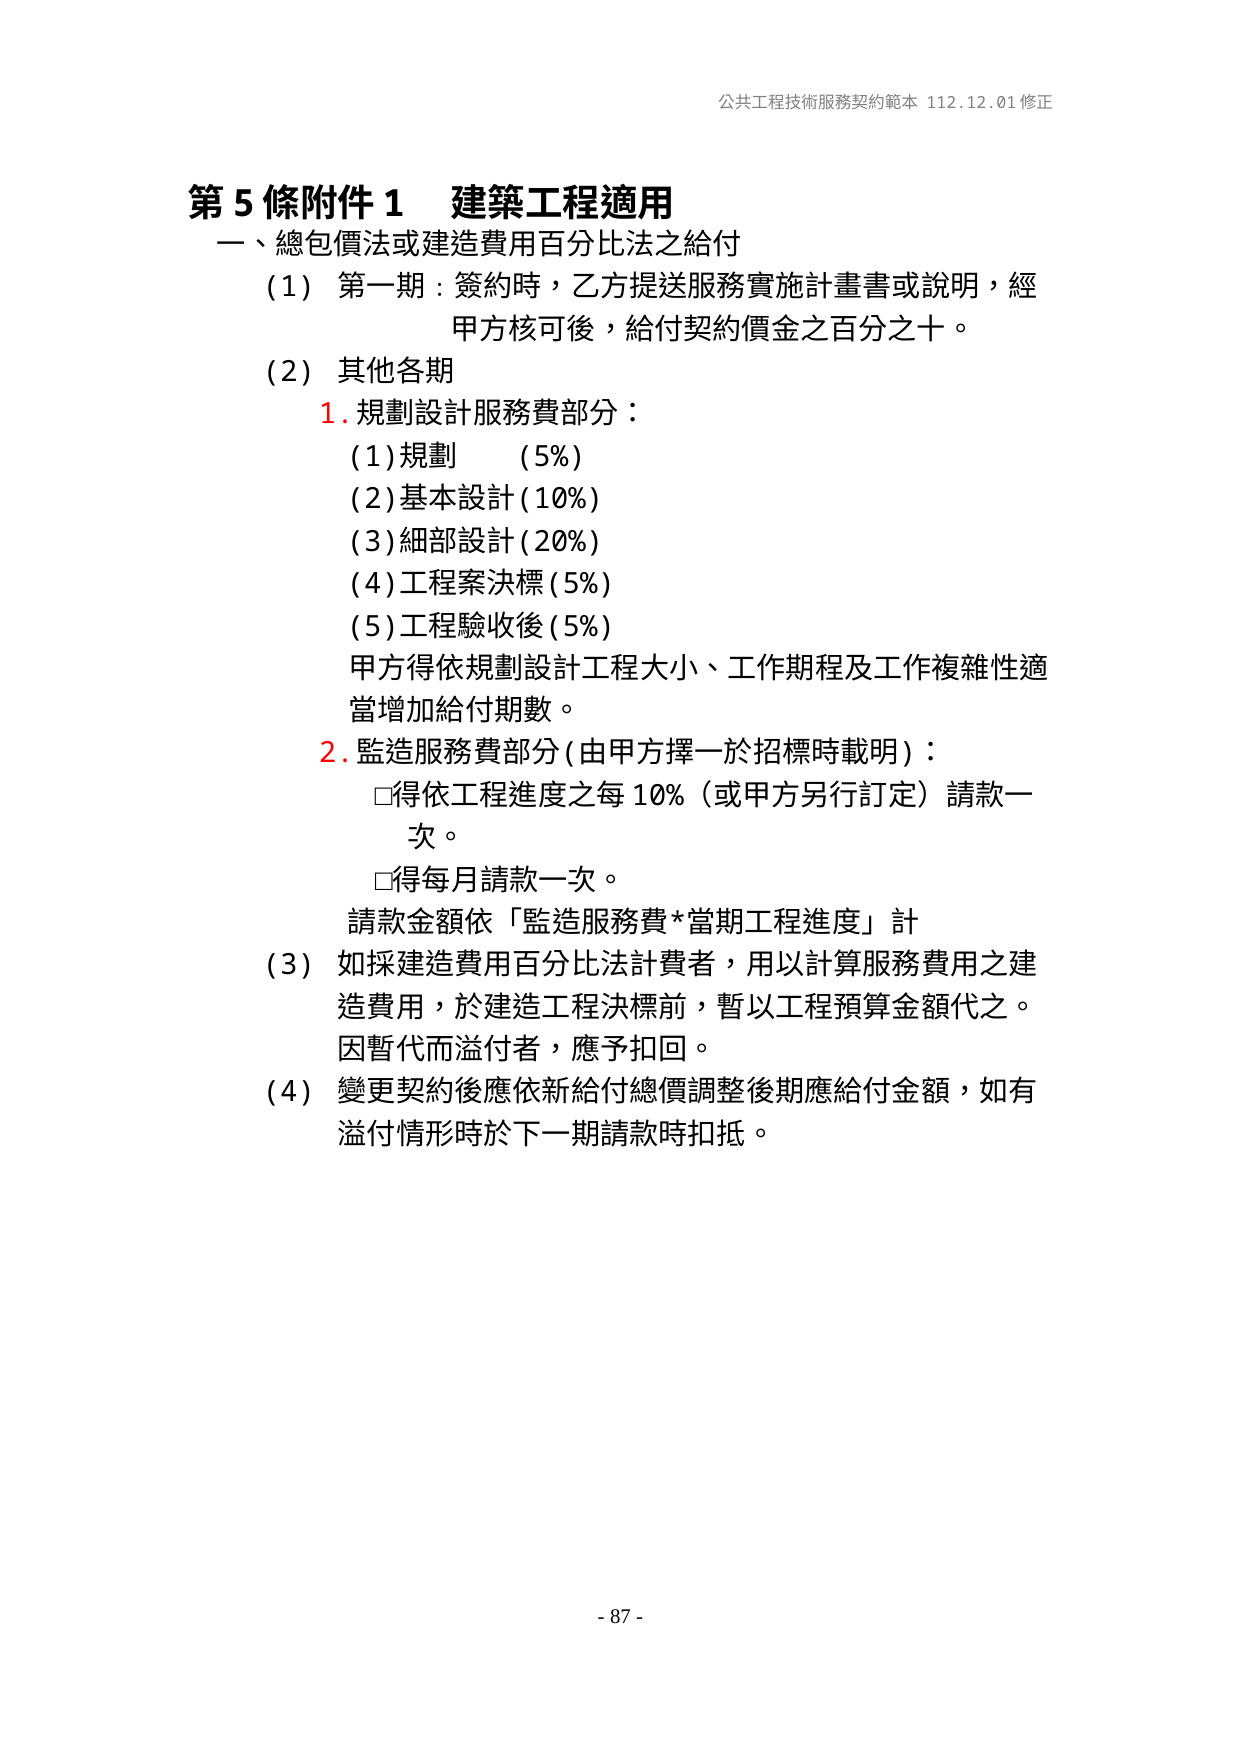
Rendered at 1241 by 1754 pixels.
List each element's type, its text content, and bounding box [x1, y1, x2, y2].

text 甲方得依規劃設計工程大小、工作期程及工作複雜性適當增加給付期數。 [348, 644, 1053, 729]
text □得每月請款一次。 [375, 856, 1053, 898]
list 監造服務費部分(由甲方擇一於招標時載明)： [319, 729, 1053, 771]
text (4)工程案決標(5%) [288, 560, 1053, 602]
text (2)基本設計(10%) [288, 475, 1053, 517]
text □得依工程進度之每10%（或甲方另行訂定）請款一次。 [374, 771, 1053, 856]
list 規劃設計服務費部分： [319, 390, 1053, 432]
text (3)細部設計(20%) [288, 517, 1053, 560]
list 第一期﹕簽約時，乙方提送服務實施計畫書或說明，經甲方核可後，給付契約價金之百分之十。 [262, 263, 1053, 348]
list 其他各期 [262, 348, 1053, 390]
list 如採建造費用百分比法計費者，用以計算服務費用之建造費用，於建造工程決標前，暫以工程預算金額代之。因暫代而溢付者，應予扣回。 [262, 941, 1053, 1068]
text 請款金額依「監造服務費*當期工程進度」計 [309, 898, 1053, 941]
list 變更契約後應依新給付總價調整後期應給付金額，如有溢付情形時於下一期請款時扣抵。 [262, 1068, 1053, 1153]
text 第5條附件1 建築工程適用 [187, 158, 1053, 221]
text (1)規劃 (5%) [288, 432, 1053, 475]
text 一、總包價法或建造費用百分比法之給付 [187, 221, 1053, 263]
text (5)工程驗收後(5%) [288, 602, 1053, 644]
